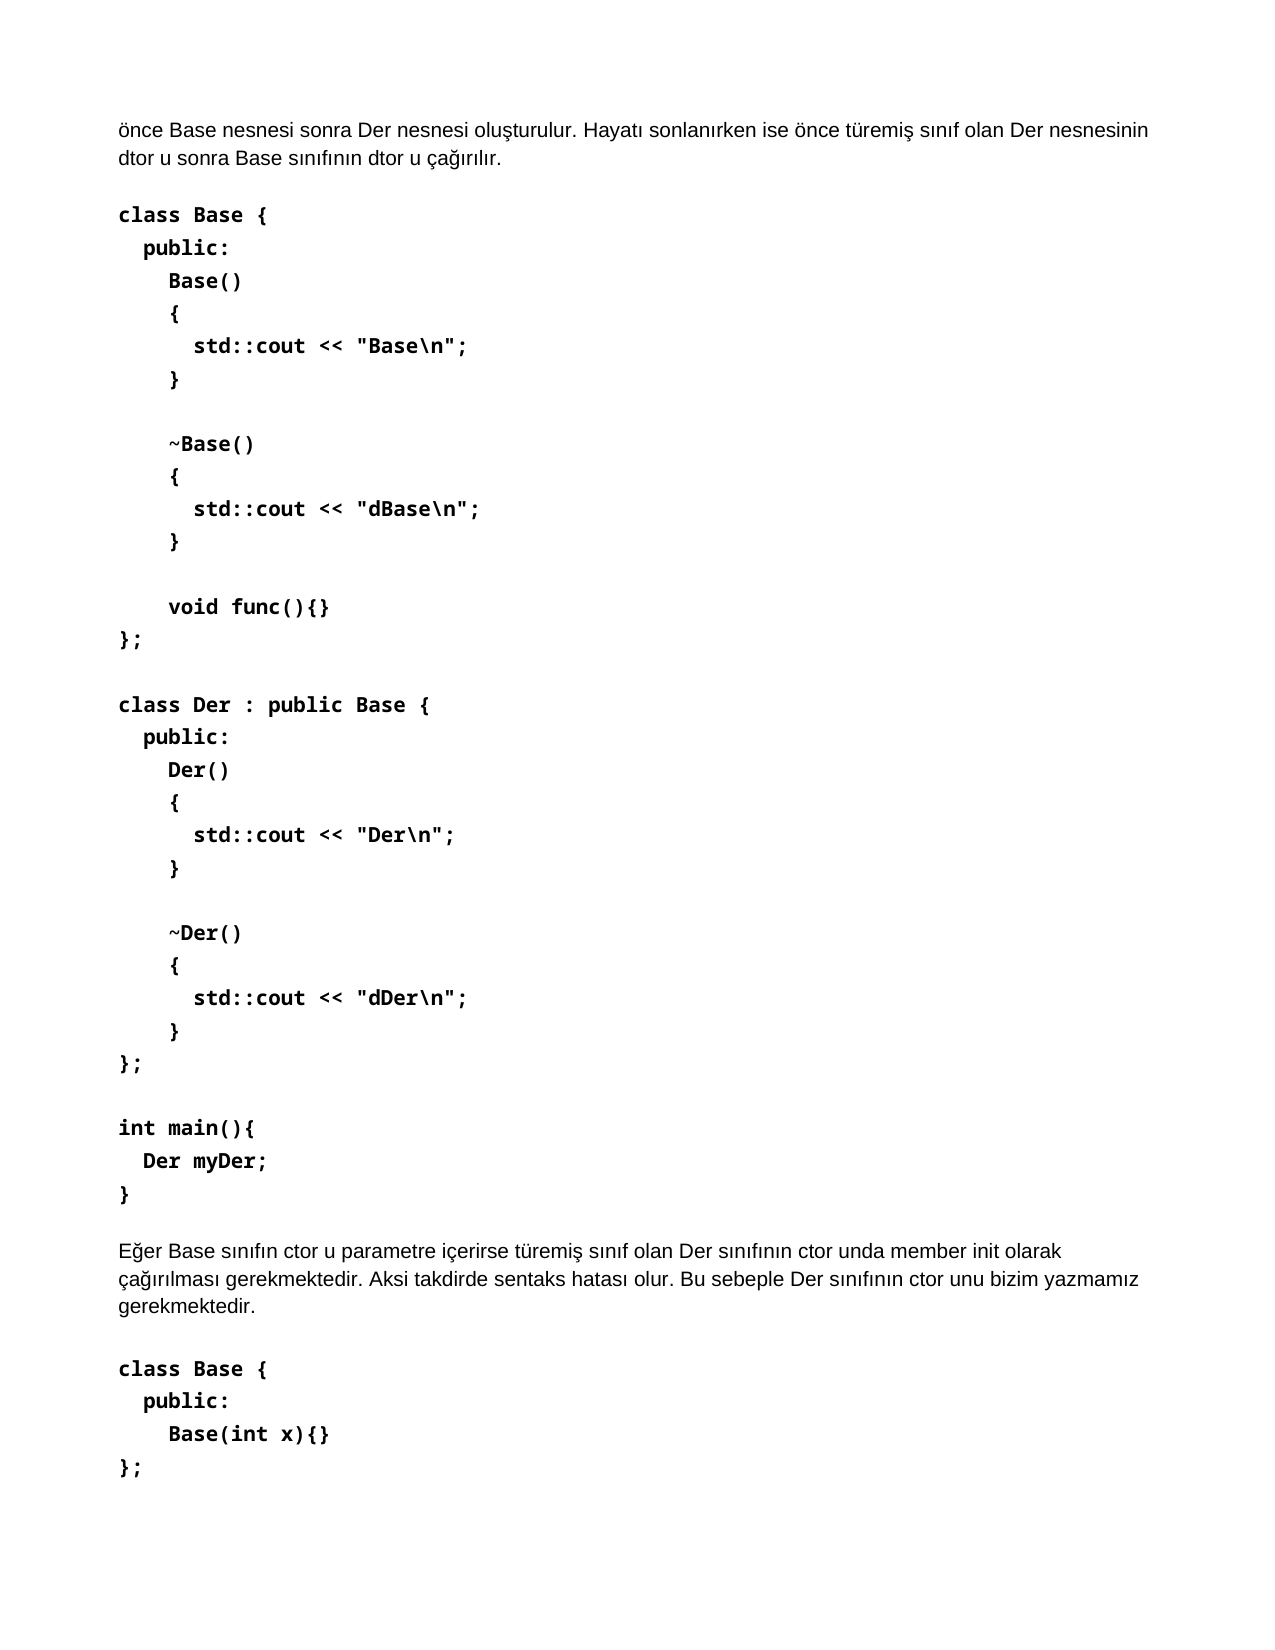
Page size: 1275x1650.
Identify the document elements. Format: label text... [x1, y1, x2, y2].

text Der myDer; [118, 1146, 1157, 1174]
text Base() [118, 266, 1157, 294]
text { [118, 461, 1157, 490]
text Der() [118, 755, 1157, 783]
text } [118, 364, 1157, 392]
text Eğer Base sınıfın ctor u parametre içerirse türemiş sınıf olan Der sınıfının ctor unda member init olarak çağırılması gerekmektedir. Aksi takdirde sentaks hatası olur. Bu sebeple Der sınıfının ctor unu bizim yazmamız gerekmektedir. [118, 1239, 1157, 1318]
text class Base { [118, 201, 1157, 229]
text ~Base() [118, 429, 1157, 457]
text std::cout << "Base\n"; [118, 331, 1157, 359]
text }; [118, 624, 1157, 653]
text void func(){} [118, 592, 1157, 620]
text ~Der() [118, 918, 1157, 946]
text Base(int x){} [118, 1419, 1157, 1448]
text } [118, 853, 1157, 881]
text { [118, 298, 1157, 327]
text { [118, 951, 1157, 979]
text { [118, 787, 1157, 816]
text std::cout << "Der\n"; [118, 820, 1157, 848]
text public: [118, 1387, 1157, 1415]
text } [118, 527, 1157, 555]
text int main(){ [118, 1113, 1157, 1142]
text } [118, 1016, 1157, 1044]
text }; [118, 1452, 1157, 1480]
text önce Base nesnesi sonra Der nesnesi oluşturulur. Hayatı sonlanırken ise önce türemiş sınıf olan Der nesnesinin dtor u sonra Base sınıfının dtor u çağırılır. [118, 118, 1157, 169]
text }; [118, 1048, 1157, 1077]
text } [118, 1179, 1157, 1207]
text public: [118, 722, 1157, 751]
text class Base { [118, 1354, 1157, 1382]
text class Der : public Base { [118, 690, 1157, 718]
text std::cout << "dBase\n"; [118, 494, 1157, 522]
text public: [118, 233, 1157, 262]
text std::cout << "dDer\n"; [118, 983, 1157, 1012]
